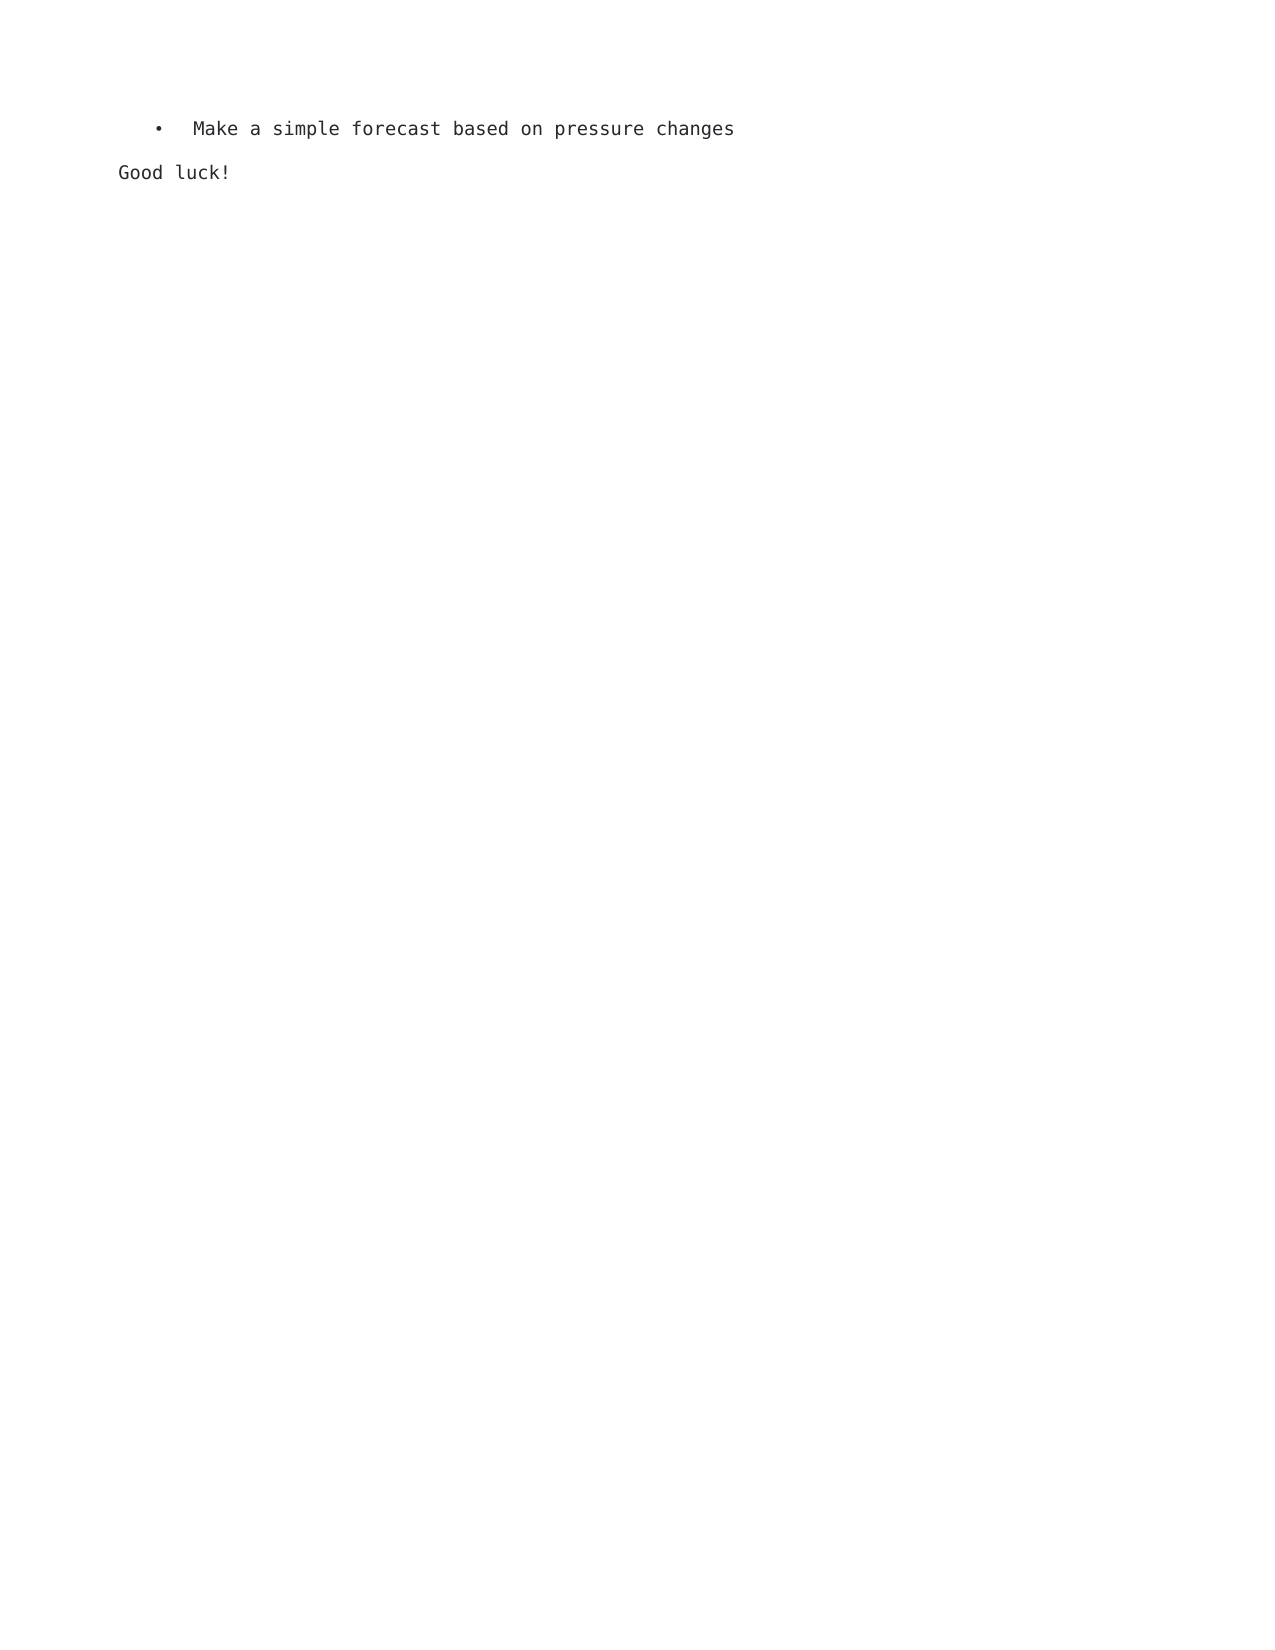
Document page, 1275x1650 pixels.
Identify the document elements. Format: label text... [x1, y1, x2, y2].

list Make a simple forecast based on pressure changes [156, 118, 1157, 140]
text Good luck! [118, 162, 1157, 184]
